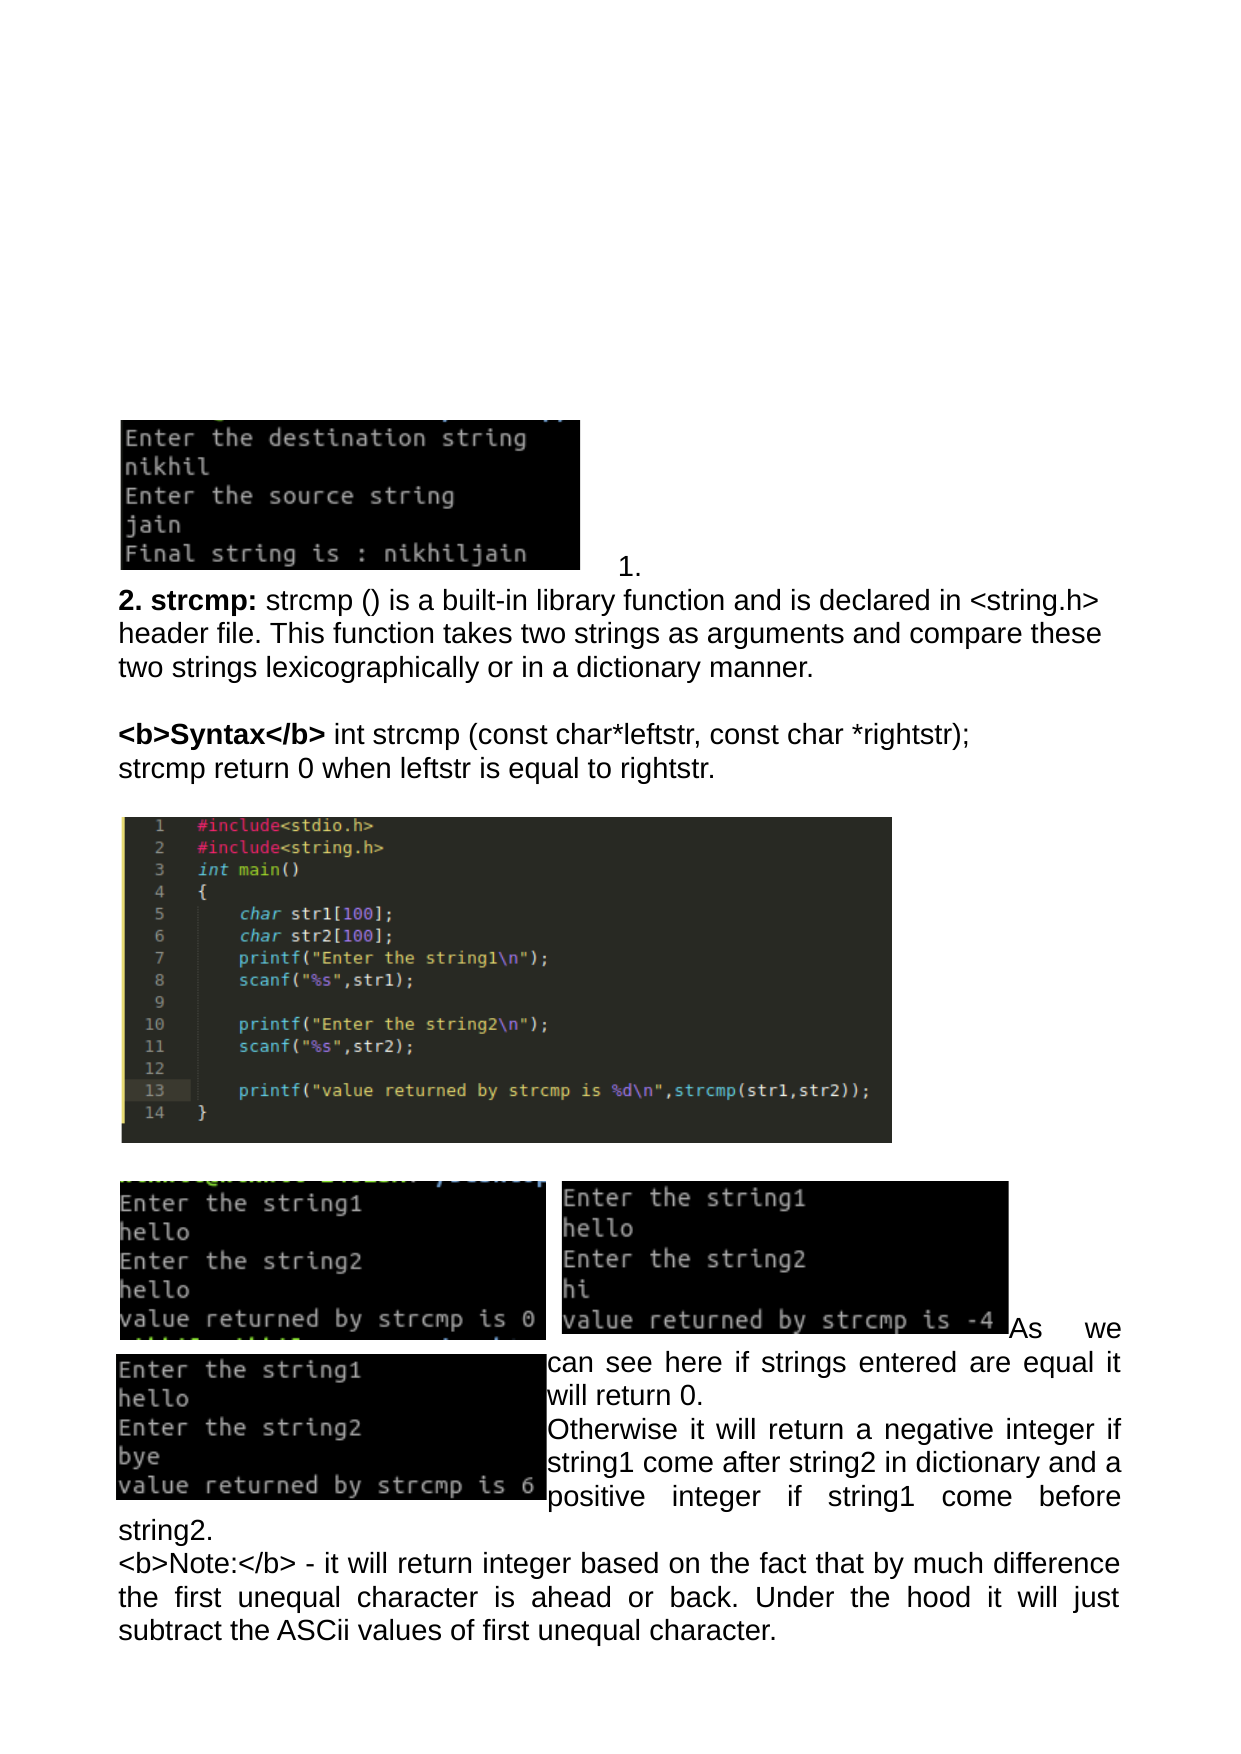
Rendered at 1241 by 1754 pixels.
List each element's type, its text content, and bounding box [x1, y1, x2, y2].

text Otherwise it will return a negative integer if string1 come after string2 in dictionary and a positive integer if string1 come before string2. [118, 1412, 1122, 1546]
text <b>Note:</b> - it will return integer based on the fact that by much difference the first unequal character is ahead or back. Under the hood it will just subtract the ASCii values of first unequal character. [118, 1546, 1122, 1647]
text 2. strcmp: strcmp () is a built-in library function and is declared in <string.h> [118, 583, 1122, 616]
text As we can see here if strings entered are equal it will return 0. [118, 1311, 1122, 1412]
text strcmp return 0 when leftstr is equal to rightstr. [118, 751, 1122, 784]
text header file. This function takes two strings as arguments and compare these two strings lexicographically or in a dictionary manner. [118, 616, 1122, 683]
text <b>Syntax</b> int strcmp (const char*leftstr, const char *rightstr); [118, 717, 1122, 751]
